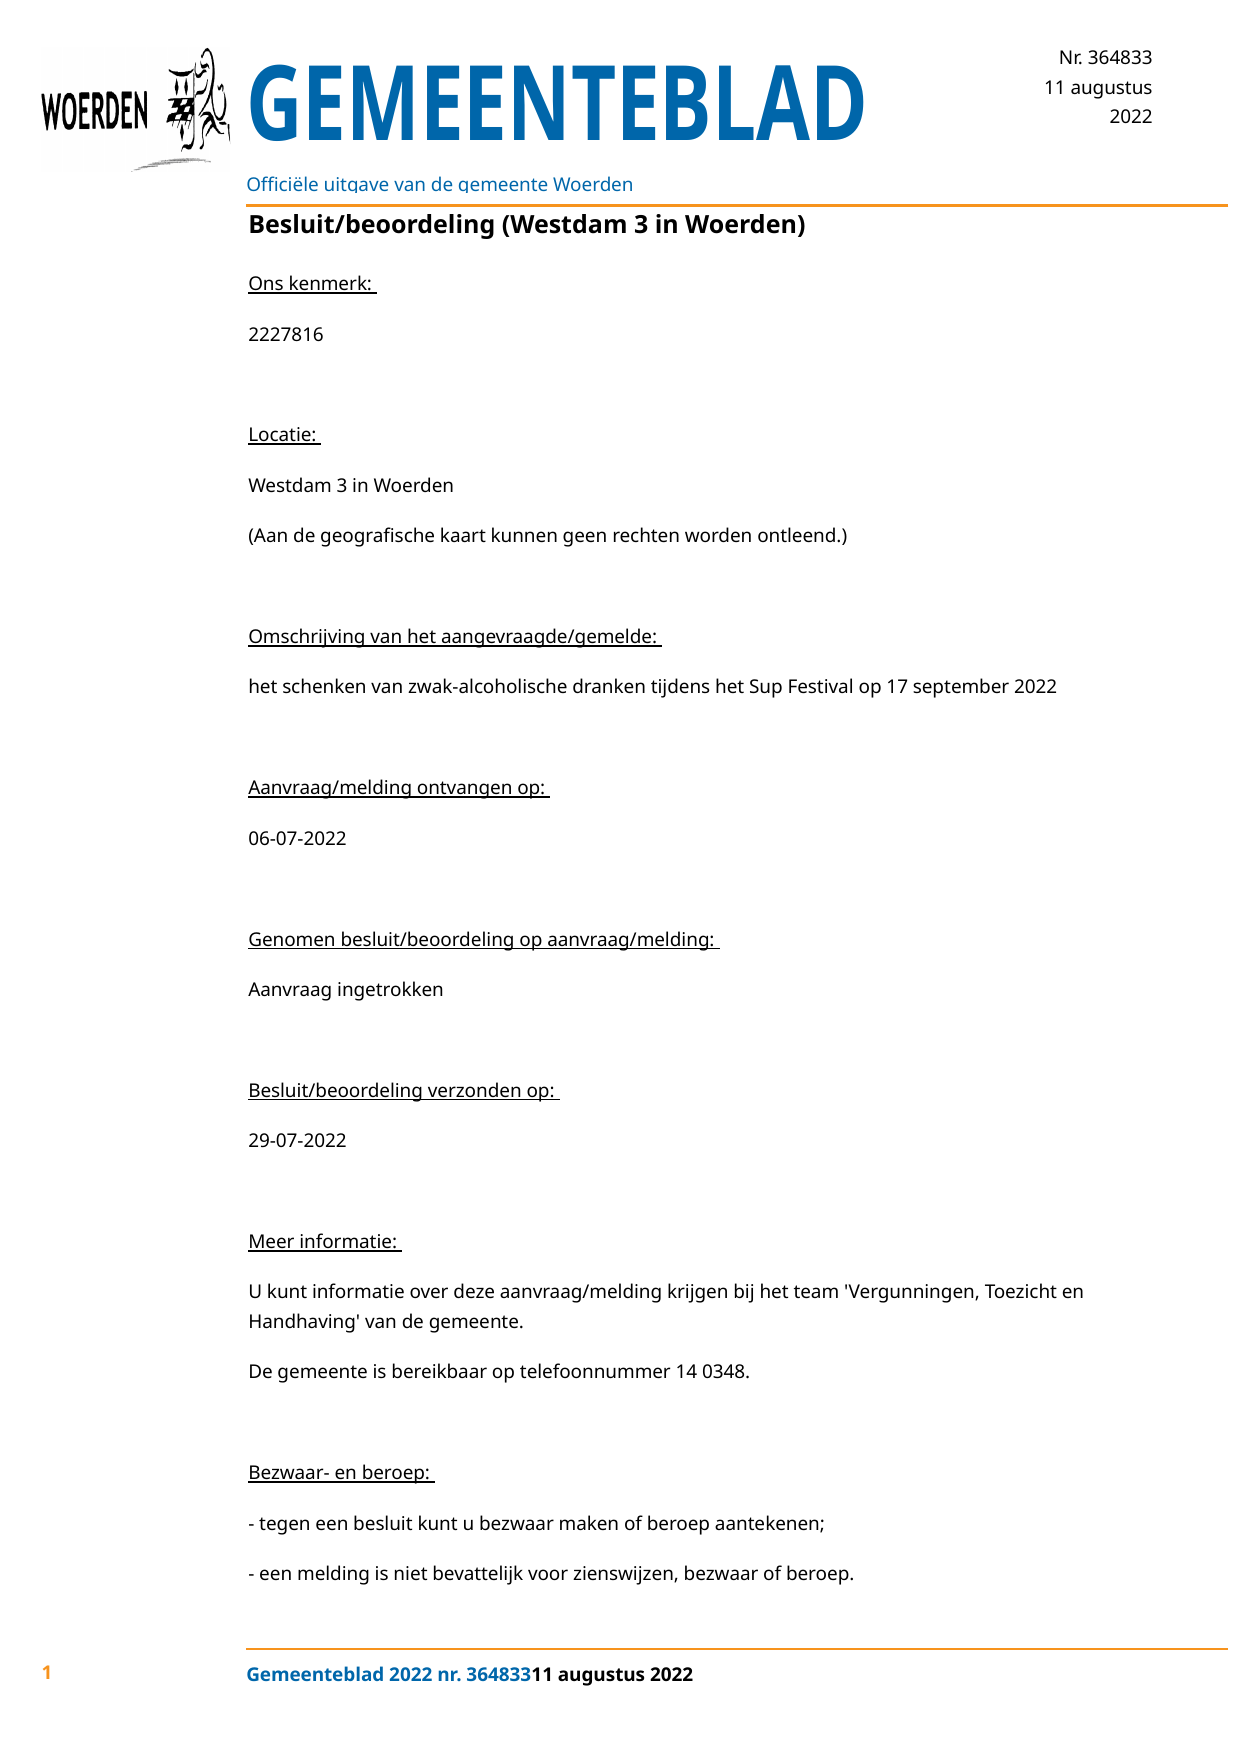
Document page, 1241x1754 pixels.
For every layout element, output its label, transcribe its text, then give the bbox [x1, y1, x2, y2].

text Omschrijving van het aangevraagde/gemelde: [248, 623, 1152, 649]
text 06-07-2022 [248, 825, 1152, 851]
text Meer informatie: [248, 1228, 1152, 1254]
picture [41, 47, 231, 172]
text U kunt informatie over deze aanvraag/melding krijgen bij het team 'Vergunningen, Toezicht en Handhaving' van de gemeente. [248, 1279, 1152, 1334]
text (Aan de geografische kaart kunnen geen rechten worden ontleend.) [248, 522, 1152, 548]
text Aanvraag/melding ontvangen op: [248, 774, 1152, 800]
text Genomen besluit/beoordeling op aanvraag/melding: [248, 926, 1152, 951]
text Aanvraag ingetrokken [248, 976, 1152, 1002]
text Besluit/beoordeling verzonden op: [248, 1077, 1152, 1103]
text het schenken van zwak-alcoholische dranken tijdens het Sup Festival op 17 september 2022 [248, 674, 1152, 699]
text Bezwaar- en beroep: [248, 1459, 1152, 1485]
text De gemeente is bereikbaar op telefoonnummer 14 0348. [248, 1359, 1152, 1384]
text Ons kenmerk: [248, 270, 1152, 296]
text - een melding is niet bevattelijk voor zienswijzen, bezwaar of beroep. [248, 1560, 1152, 1586]
text 29-07-2022 [248, 1127, 1152, 1153]
text Locatie: [248, 422, 1152, 447]
text - tegen een besluit kunt u bezwaar maken of beroep aantekenen; [248, 1510, 1152, 1536]
text 2227816 [248, 321, 1152, 346]
text Westdam 3 in Woerden [248, 472, 1152, 498]
text Besluit/beoordeling (Westdam 3 in Woerden) [248, 207, 1152, 241]
